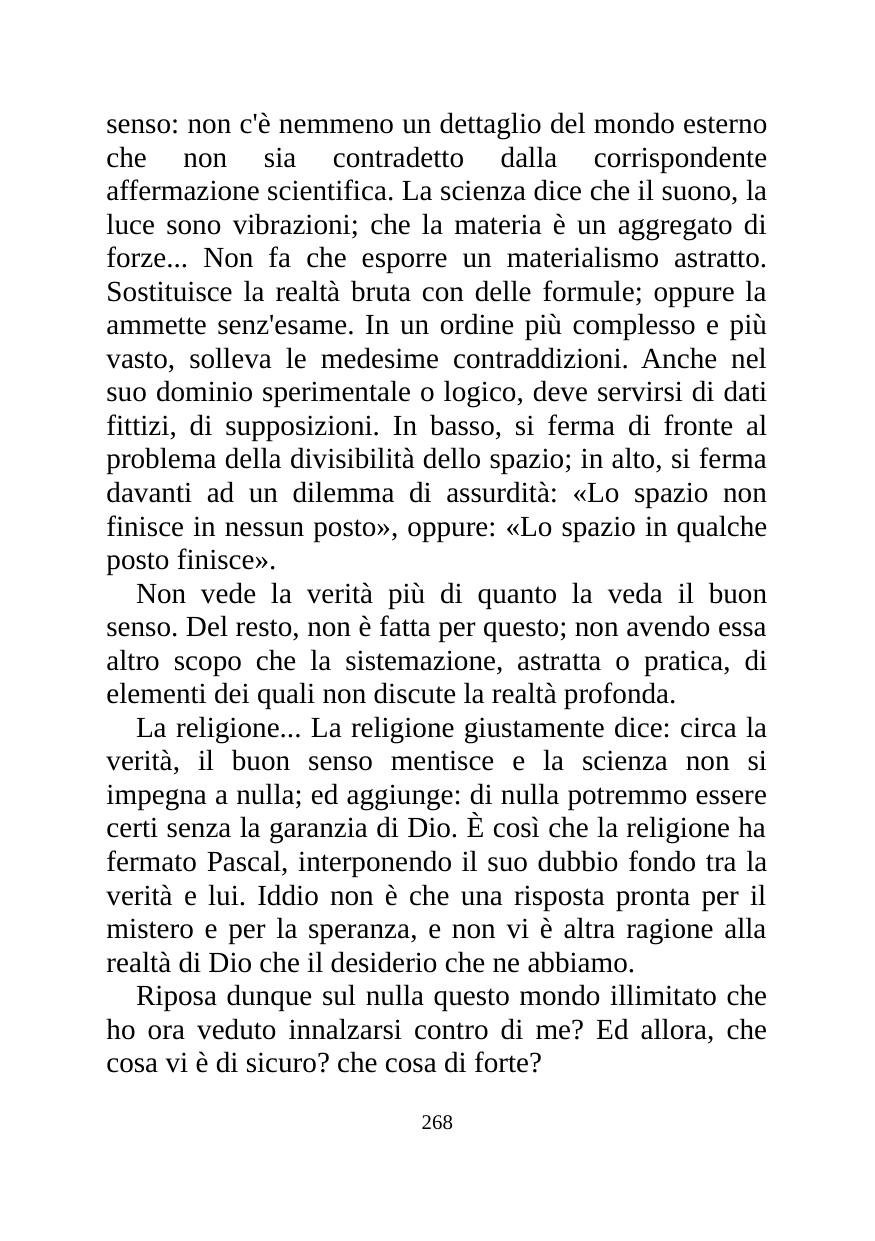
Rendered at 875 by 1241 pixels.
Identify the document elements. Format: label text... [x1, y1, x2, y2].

text senso: non c'è nemmeno un dettaglio del mondo esterno che non sia contradetto dalla corrispondente affermazione scientifica. La scienza dice che il suono, la luce sono vibrazioni; che la materia è un aggregato di forze... Non fa che esporre un materialismo astratto. Sostituisce la realtà bruta con delle formule; oppure la ammette senz'esame. In un ordine più complesso e più vasto, solleva le medesime contraddizioni. Anche nel suo dominio sperimentale o logico, deve servirsi di dati fittizi, di supposizioni. In basso, si ferma di fronte al problema della divisibilità dello spazio; in alto, si ferma davanti ad un dilemma di assurdità: «Lo spazio non finisce in nessun posto», oppure: «Lo spazio in qualche posto finisce». [106, 106, 768, 576]
text La religione... La religione giustamente dice: circa la verità, il buon senso mentisce e la scienza non si impegna a nulla; ed aggiunge: di nulla potremmo essere certi senza la garanzia di Dio. È così che la religione ha fermato Pascal, interponendo il suo dubbio fondo tra la verità e lui. Iddio non è che una risposta pronta per il mistero e per la speranza, e non vi è altra ragione alla realtà di Dio che il desiderio che ne abbiamo. [106, 710, 768, 978]
text Riposa dunque sul nulla questo mondo illimitato che ho ora veduto innalzarsi contro di me? Ed allora, che cosa vi è di sicuro? che cosa di forte? [106, 978, 768, 1079]
text Non vede la verità più di quanto la veda il buon senso. Del resto, non è fatta per questo; non avendo essa altro scopo che la sistemazione, astratta o pratica, di elementi dei quali non discute la realtà profonda. [106, 576, 768, 710]
